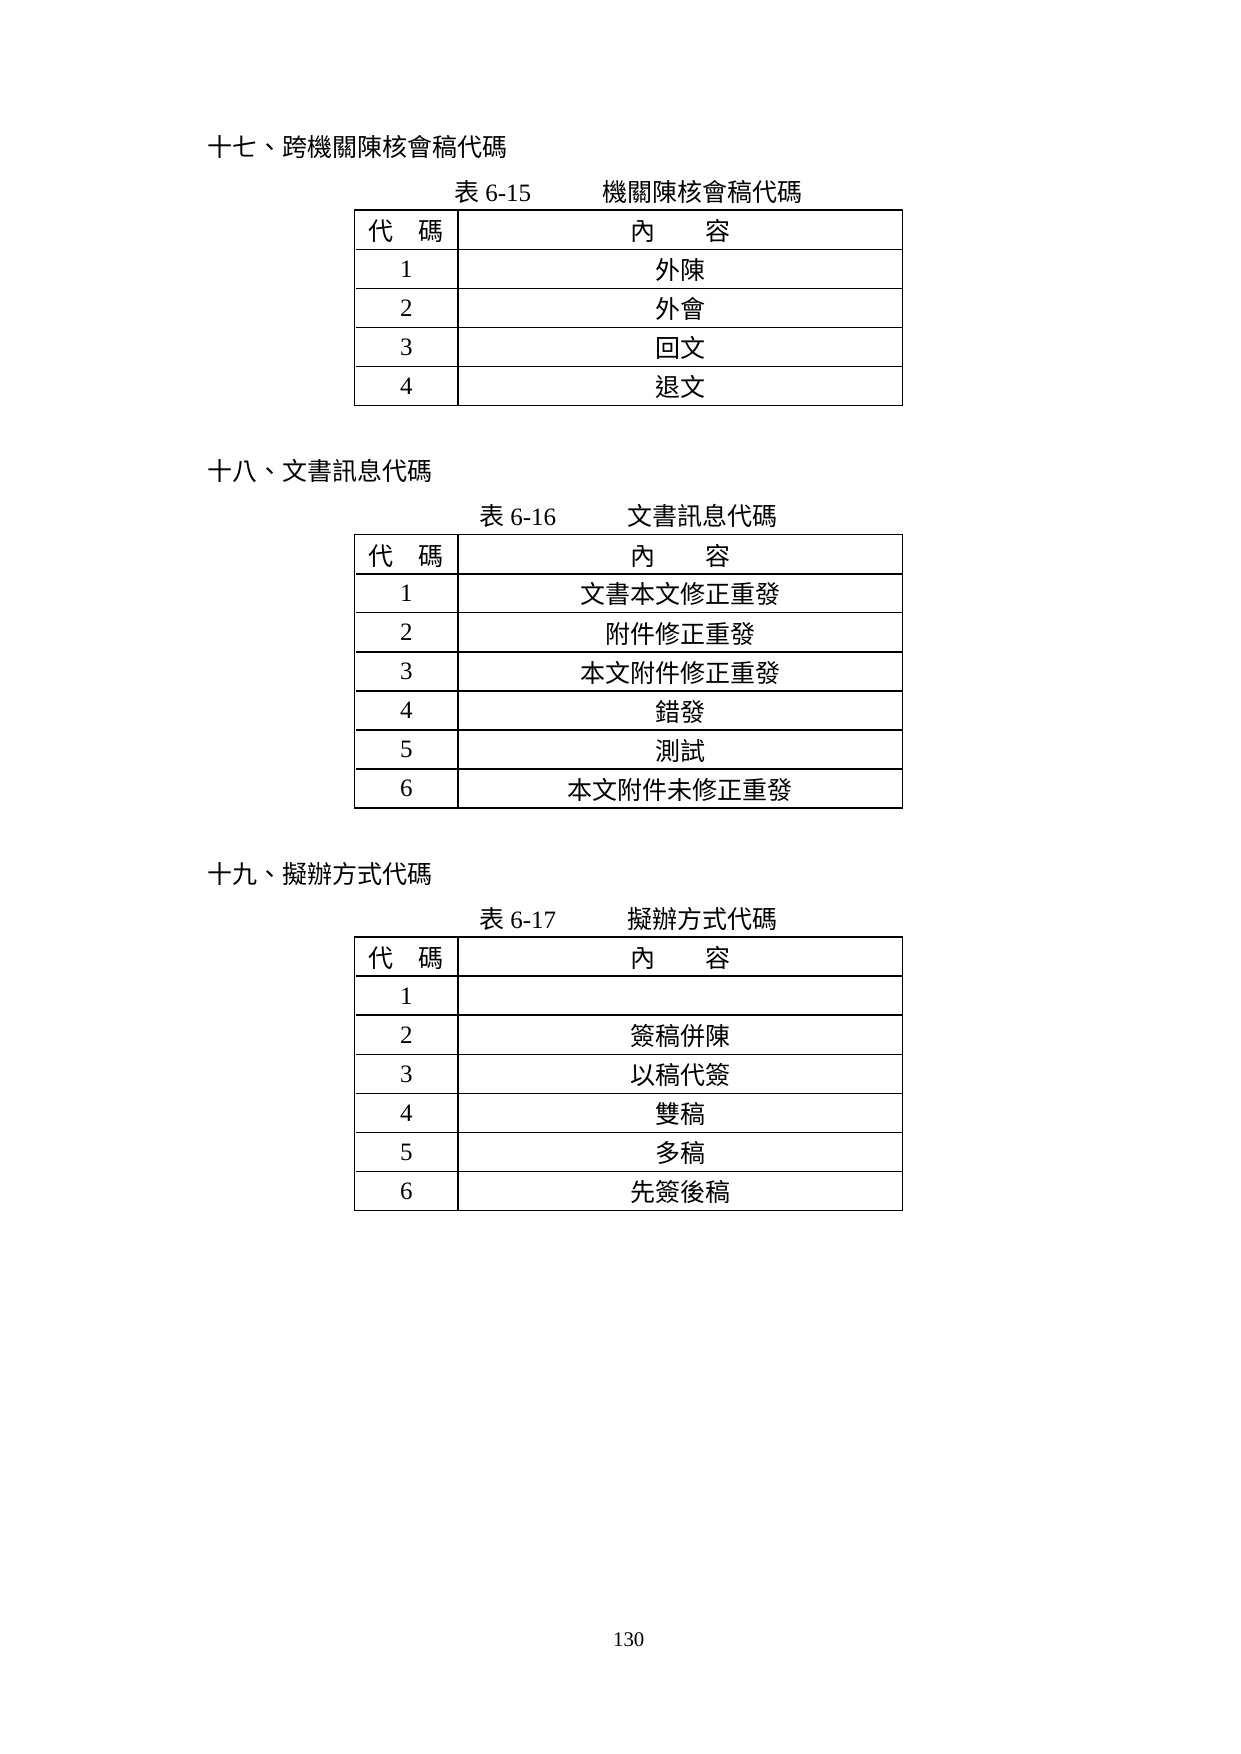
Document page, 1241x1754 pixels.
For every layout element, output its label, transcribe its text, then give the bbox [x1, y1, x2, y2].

list 文書訊息代碼 [162, 496, 1094, 534]
table_header 內 容 [459, 535, 902, 573]
table_cell 4 [355, 1094, 457, 1132]
table_cell 3 [355, 1055, 457, 1092]
table_cell 外會 [459, 289, 902, 327]
table_cell 6 [355, 769, 457, 807]
table_cell 4 [355, 367, 457, 405]
table_cell 測試 [459, 731, 902, 768]
table_cell 外陳 [459, 250, 902, 287]
table_cell 1 [355, 976, 457, 1014]
table_cell 2 [355, 1015, 457, 1053]
table_cell [459, 977, 902, 1014]
table_cell 本文附件修正重發 [459, 653, 902, 690]
table_cell 多稿 [459, 1133, 902, 1171]
table_cell 退文 [459, 367, 902, 405]
table_cell 3 [355, 652, 457, 690]
table_cell 附件修正重發 [459, 613, 902, 651]
table_cell 6 [355, 1172, 457, 1210]
table_cell 先簽後稿 [459, 1172, 902, 1210]
table_cell 3 [355, 328, 457, 366]
table_cell 2 [355, 613, 457, 651]
table_cell 5 [355, 1133, 457, 1171]
table_header 代 碼 [355, 938, 457, 975]
table_cell 以稿代簽 [459, 1055, 902, 1092]
table_cell 簽稿併陳 [459, 1016, 902, 1053]
table_cell 雙稿 [459, 1094, 902, 1132]
table_cell 4 [355, 691, 457, 729]
table_cell 本文附件未修正重發 [459, 770, 902, 807]
table_cell 文書本文修正重發 [459, 575, 902, 612]
list 擬辦方式代碼 [162, 899, 1094, 936]
subtitle 跨機關陳核會稿代碼 [207, 127, 1094, 164]
table_cell 2 [355, 289, 457, 327]
subtitle 擬辦方式代碼 [207, 854, 1094, 891]
table_cell 回文 [459, 328, 902, 366]
table_cell 錯發 [459, 692, 902, 729]
table_header 代 碼 [355, 211, 457, 248]
table_cell 1 [355, 250, 457, 287]
subtitle 文書訊息代碼 [207, 451, 1094, 489]
table_cell 5 [355, 730, 457, 768]
table_header 代 碼 [355, 535, 457, 573]
table_header 內 容 [459, 211, 902, 248]
table_cell 1 [355, 574, 457, 612]
table_header 內 容 [459, 938, 902, 975]
list 機關陳核會稿代碼 [162, 172, 1094, 209]
